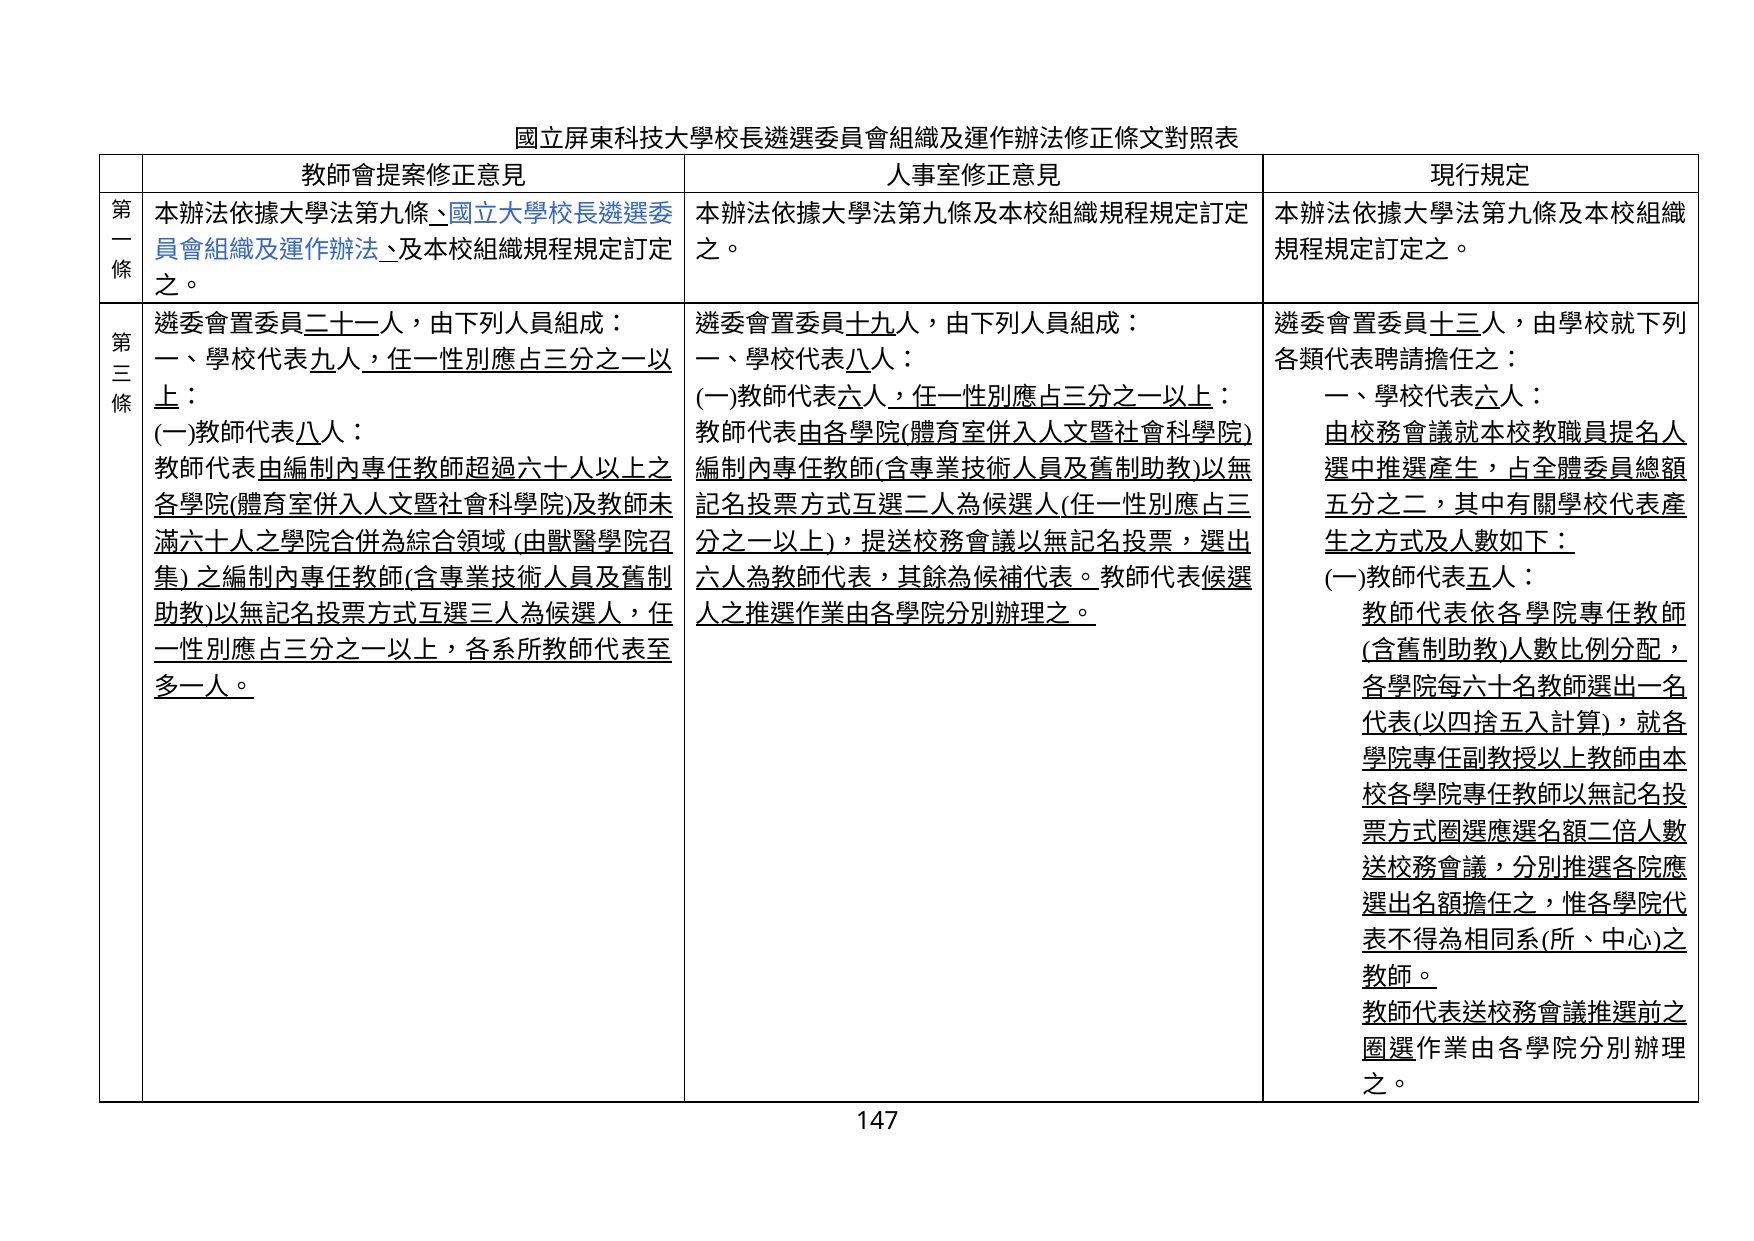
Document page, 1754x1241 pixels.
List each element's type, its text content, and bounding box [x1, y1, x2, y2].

table_header 人事室修正意見 [685, 155, 1262, 192]
table_header 現行規定 [1264, 155, 1698, 192]
table_header [100, 155, 142, 192]
table_cell 遴委會置委員十九人，由下列人員組成： 一、學校代表八人： (一)教師代表六人，任一性別應占三分之一以上： 教師代表由各學院(體育室併入人文暨社會科學院)編制內專任教師(含專業技術人員及舊制助教)以無記名投票方式互選二人為候選人(任一性別應占三分之一以上)，提送校務會議以無記名投票，選出六人為教師代表，其餘為候補代表。教師代表候選人之推選作業由各學院分別辦理之。 [685, 304, 1262, 1101]
table_cell 本辦法依據大學法第九條及本校組織規程規定訂定之。 [1264, 193, 1698, 302]
text 國立屏東科技大學校長遴選委員會組織及運作辦法修正條文對照表 [118, 118, 1636, 154]
table_cell 本辦法依據大學法第九條、國立大學校長遴選委員會組織及運作辦法、及本校組織規程規定訂定之。 [143, 193, 684, 302]
table_cell 第三條 [100, 304, 142, 1101]
table_cell 遴委會置委員十三人，由學校就下列各類代表聘請擔任之： 一、學校代表六人： 由校務會議就本校教職員提名人選中推選產生，占全體委員總額五分之二，其中有關學校代表產生之方式及人數如下： (一)教師代表五人： 教師代表依各學院專任教師(含舊制助教)人數比例分配，各學院每六十名教師選出一名代表(以四捨五入計算)，就各學院專任副教授以上教師由本校各學院專任教師以無記名投票方式圈選應選名額二倍人數送校務會議，分別推選各院應選出名額擔任之，惟各學院代表不得為相同系(所、中心)之教師。 教師代表送校務會議推選前之圈選作業由各學院分別辦理之。 [1264, 304, 1698, 1101]
table_header 教師會提案修正意見 [143, 155, 684, 192]
table_cell 本辦法依據大學法第九條及本校組織規程規定訂定之。 [685, 193, 1262, 302]
table_cell 遴委會置委員二十一人，由下列人員組成： 一、學校代表九人，任一性別應占三分之一以上： (一)教師代表八人： 教師代表由編制內專任教師超過六十人以上之各學院(體育室併入人文暨社會科學院)及教師未滿六十人之學院合併為綜合領域 (由獸醫學院召集) 之編制內專任教師(含專業技術人員及舊制助教)以無記名投票方式互選三人為候選人，任一性別應占三分之一以上，各系所教師代表至多一人。 [143, 304, 684, 1101]
table_cell 第一條 [100, 193, 142, 302]
